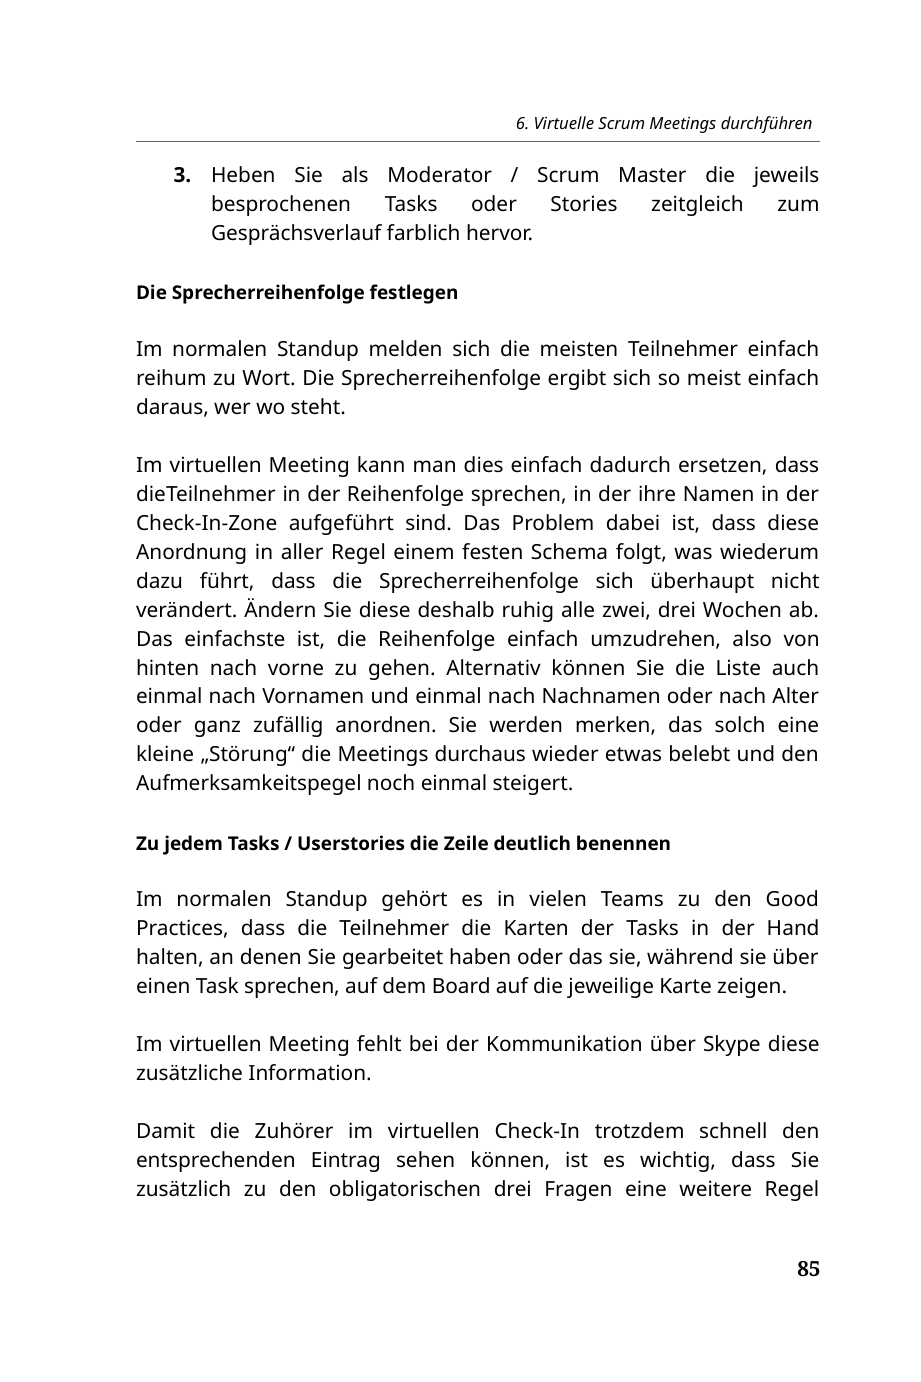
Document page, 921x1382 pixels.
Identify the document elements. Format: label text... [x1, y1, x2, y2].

subtitle Die Sprecherreihenfolge festlegen [136, 279, 820, 305]
subtitle Zu jedem Tasks / Userstories die Zeile deutlich benennen [136, 829, 820, 855]
list Heben Sie als Moderator / Scrum Master die jeweils besprochenen Tasks oder Stories zeitgleich zum Gesprächsverlauf farblich hervor. [173, 159, 820, 246]
text Im normalen Standup gehört es in vielen Teams zu den Good Practices, dass die Teilnehmer die Karten der Tasks in der Hand halten, an denen Sie gearbeitet haben oder das sie, während sie über einen Task sprechen, auf dem Board auf die jeweilige Karte zeigen. [136, 855, 820, 999]
text Im normalen Standup melden sich die meisten Teilnehmer einfach reihum zu Wort. Die Sprecherreihenfolge ergibt sich so meist einfach daraus, wer wo steht. [136, 305, 820, 420]
text Im virtuellen Meeting fehlt bei der Kommunikation über Skype diese zusätzliche Information. [136, 1007, 820, 1086]
text Im virtuellen Meeting kann man dies einfach dadurch ersetzen, dass dieTeilnehmer in der Reihenfolge sprechen, in der ihre Namen in der Check-In-Zone aufgeführt sind. Das Problem dabei ist, dass diese Anordnung in aller Regel einem festen Schema folgt, was wiederum dazu führt, dass die Sprecherreihenfolge sich überhaupt nicht verändert. Ändern Sie diese deshalb ruhig alle zwei, drei Wochen ab. Das einfachste ist, die Reihenfolge einfach umzudrehen, also von hinten nach vorne zu gehen. Alternativ können Sie die Liste auch einmal nach Vornamen und einmal nach Nachnamen oder nach Alter oder ganz zufällig anordnen. Sie werden merken, das solch eine kleine „Störung“ die Meetings durchaus wieder etwas belebt und den Aufmerksamkeitspegel noch einmal steigert. [136, 428, 820, 797]
text Damit die Zuhörer im virtuellen Check-In trotzdem schnell den entsprechenden Eintrag sehen können, ist es wichtig, dass Sie zusätzlich zu den obligatorischen drei Fragen eine weitere Regel [136, 1094, 820, 1202]
